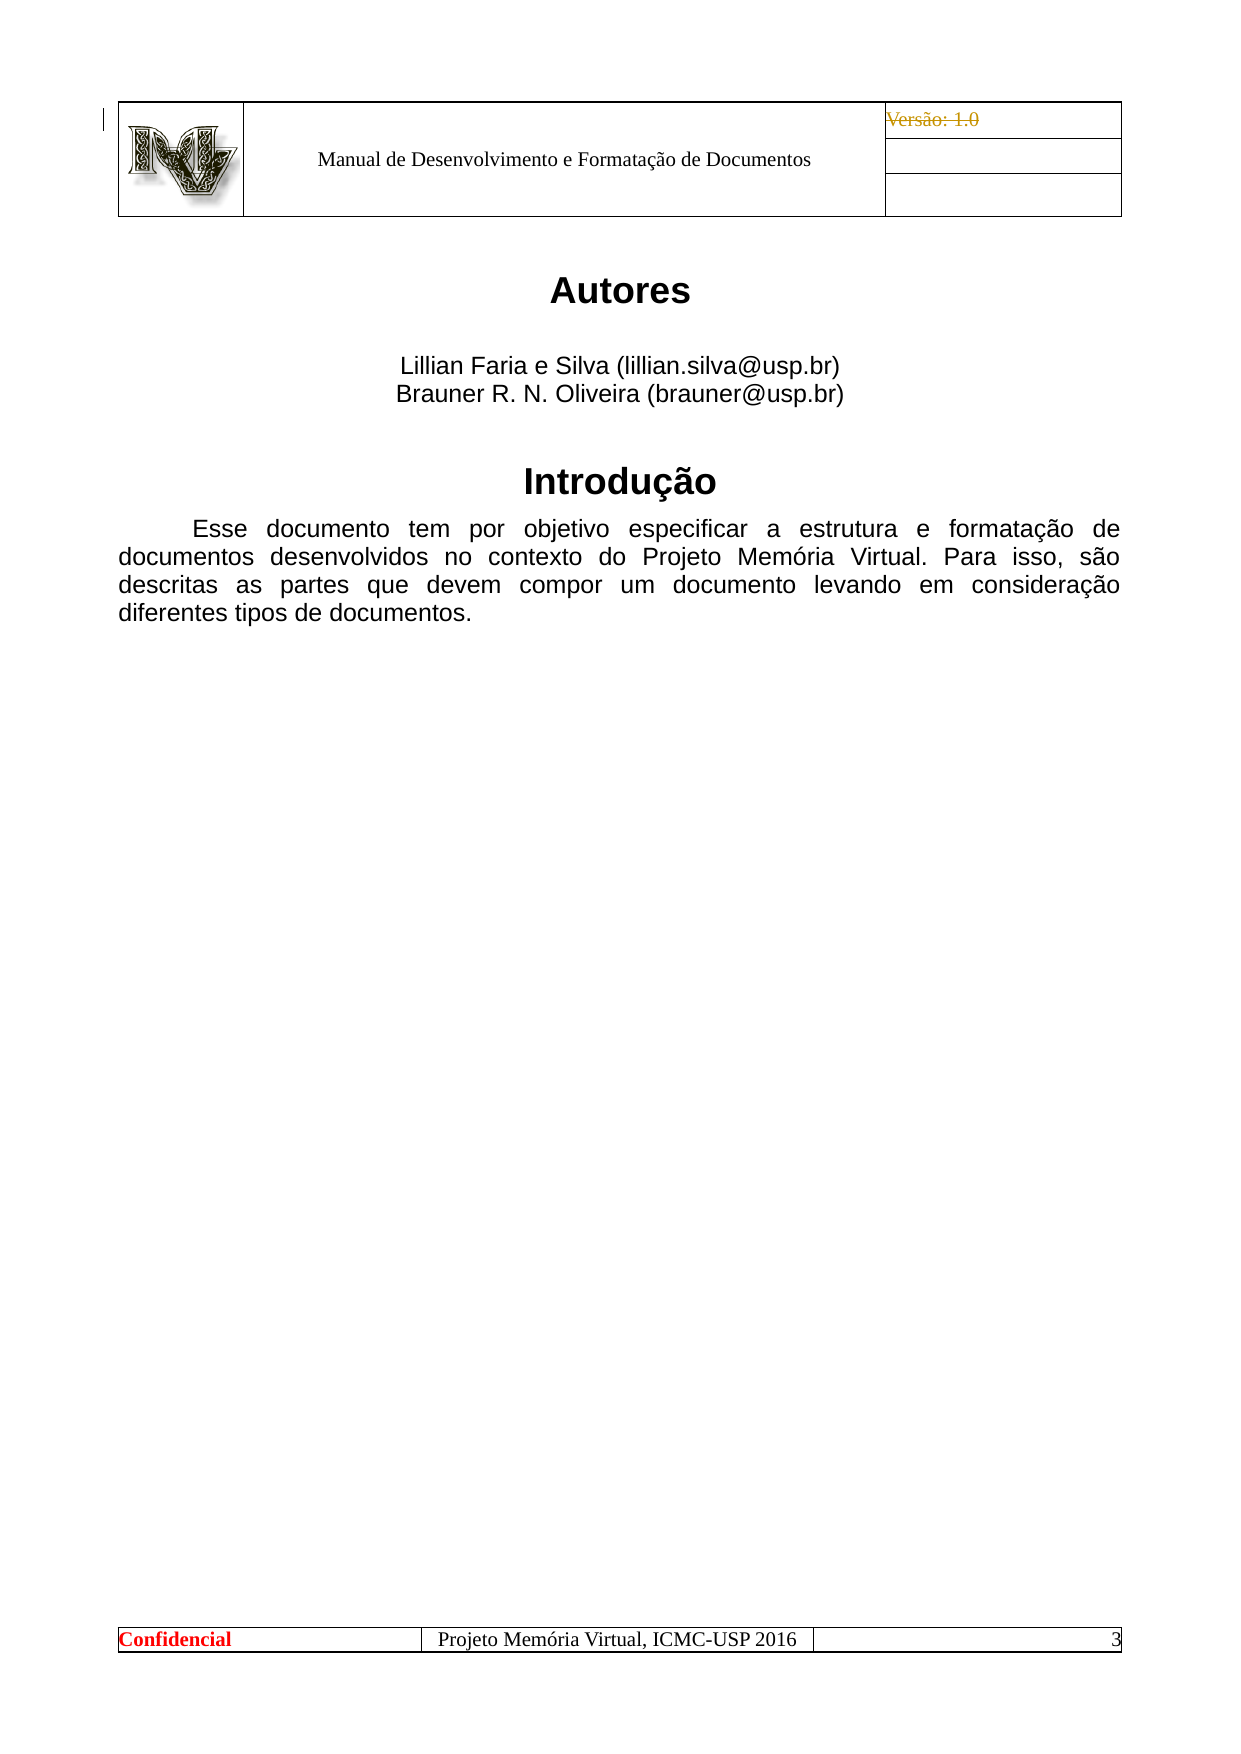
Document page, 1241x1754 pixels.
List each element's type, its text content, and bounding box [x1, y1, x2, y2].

text Lillian Faria e Silva (lillian.silva@usp.br) [118, 352, 1122, 379]
text Brauner R. N. Oliveira (brauner@usp.br) [118, 379, 1122, 407]
subtitle Autores [118, 269, 1122, 311]
picture [121, 109, 241, 212]
subtitle Introdução [118, 460, 1122, 502]
text Esse documento tem por objetivo especificar a estrutura e formatação de documentos desenvolvidos no contexto do Projeto Memória Virtual. Para isso, são descritas as partes que devem compor um documento levando em consideração diferentes tipos de documentos. [118, 515, 1122, 626]
